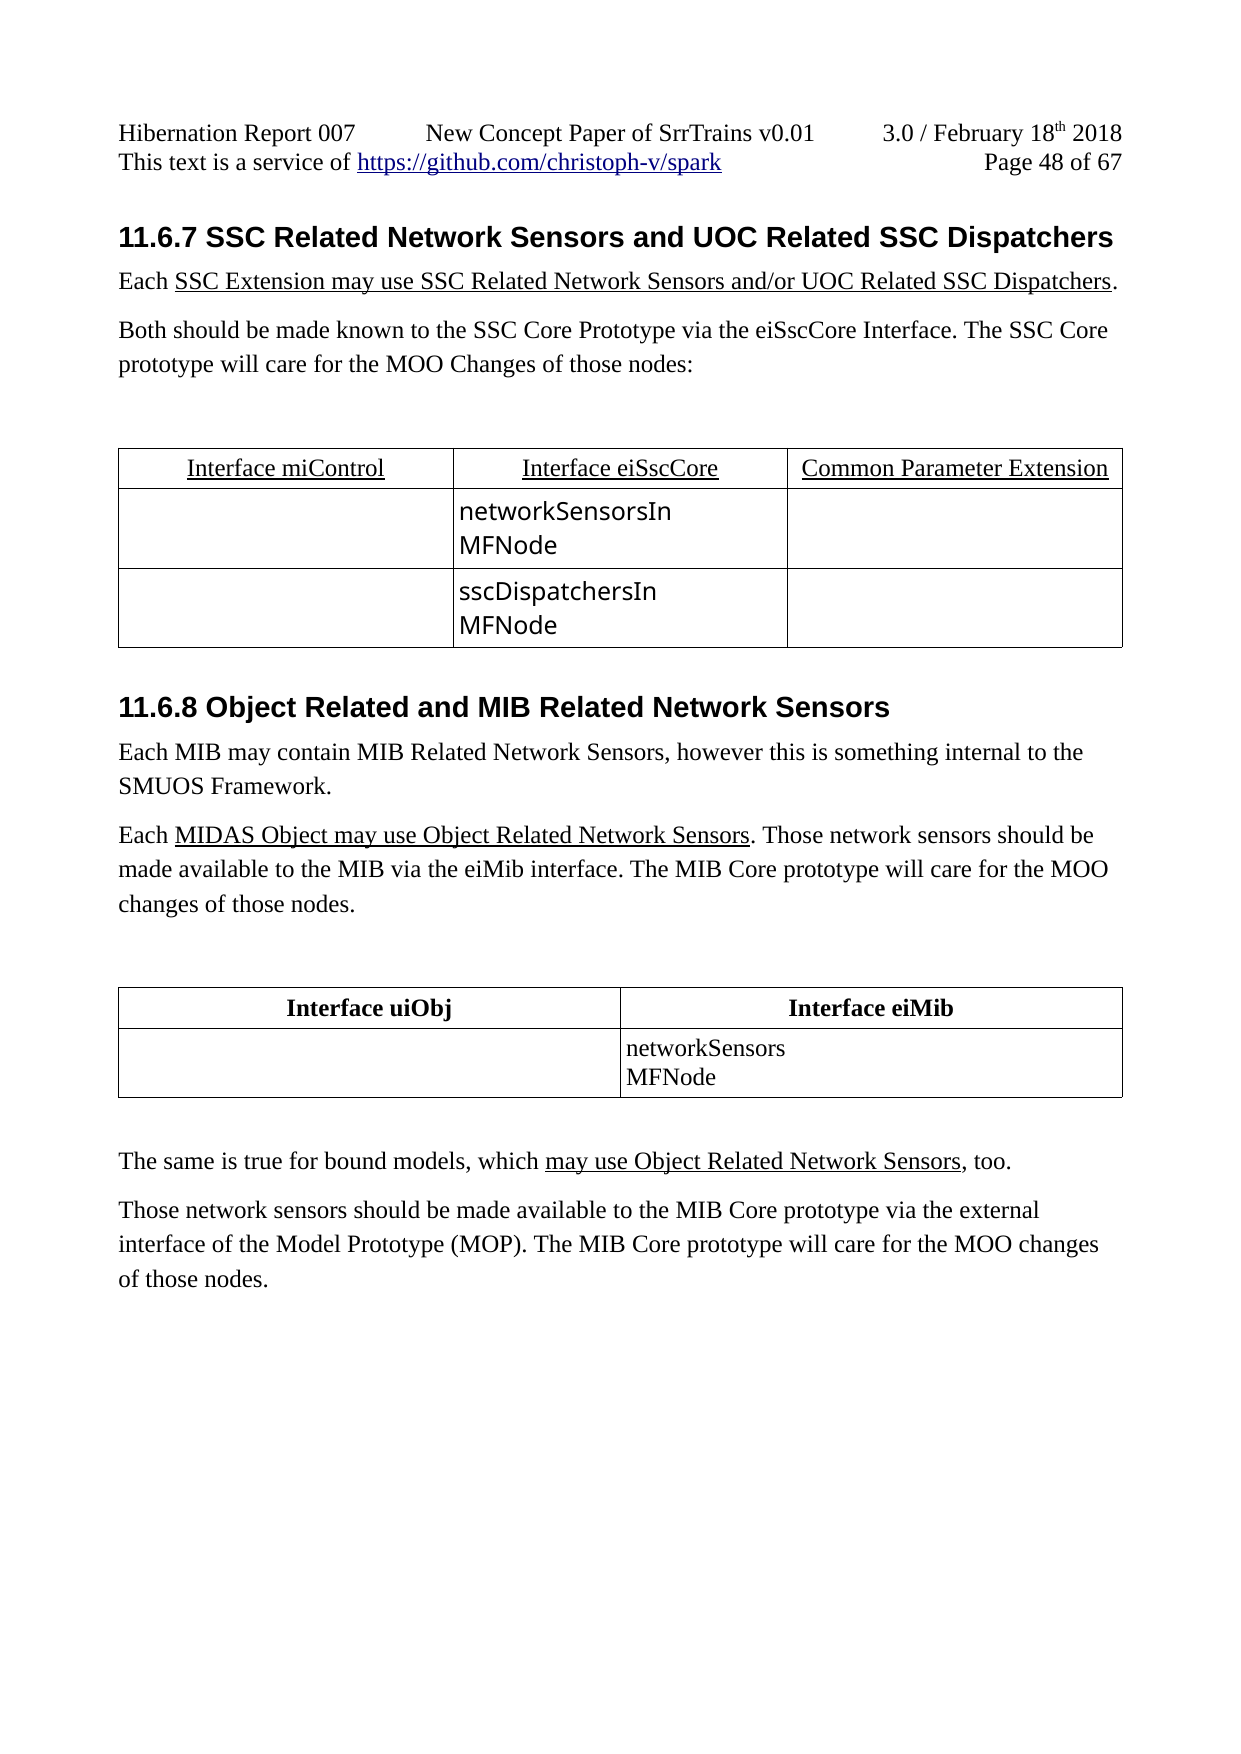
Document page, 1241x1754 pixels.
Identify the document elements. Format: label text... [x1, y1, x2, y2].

table_cell networkSensors MFNode [621, 1029, 1122, 1097]
text Each MIB may contain MIB Related Network Sensors, however this is something internal to the SMUOS Framework. [118, 737, 1122, 800]
table_cell sscDispatchersIn MFNode [454, 569, 787, 647]
table_header Interface eiMib [621, 988, 1122, 1027]
table_cell [119, 1029, 620, 1097]
table_cell [119, 489, 453, 567]
table_cell [788, 569, 1122, 647]
text Both should be made known to the SSC Core Prototype via the eiSscCore Interface. The SSC Core prototype will care for the MOO Changes of those nodes: [118, 315, 1122, 378]
text Each MIDAS Object may use Object Related Network Sensors. Those network sensors should be made available to the MIB via the eiMib interface. The MIB Core prototype will care for the MOO changes of those nodes. [118, 820, 1122, 918]
table_header Common Parameter Extension [788, 449, 1122, 488]
text The same is true for bound models, which may use Object Related Network Sensors, too. [118, 1146, 1122, 1174]
subtitle 11.6.7 SSC Related Network Sensors and UOC Related SSC Dispatchers [118, 220, 1122, 253]
subtitle 11.6.8 Object Related and MIB Related Network Sensors [118, 691, 1122, 724]
table_header Interface miControl [119, 449, 453, 488]
table_header Interface uiObj [119, 988, 620, 1027]
table_cell [119, 569, 453, 647]
text Each SSC Extension may use SSC Related Network Sensors and/or UOC Related SSC Dispatchers. [118, 266, 1122, 294]
text Those network sensors should be made available to the MIB Core prototype via the external interface of the Model Prototype (MOP). The MIB Core prototype will care for the MOO changes of those nodes. [118, 1195, 1122, 1292]
table_cell [788, 489, 1122, 567]
table_header Interface eiSscCore [454, 449, 787, 488]
table_cell networkSensorsIn MFNode [454, 489, 787, 567]
